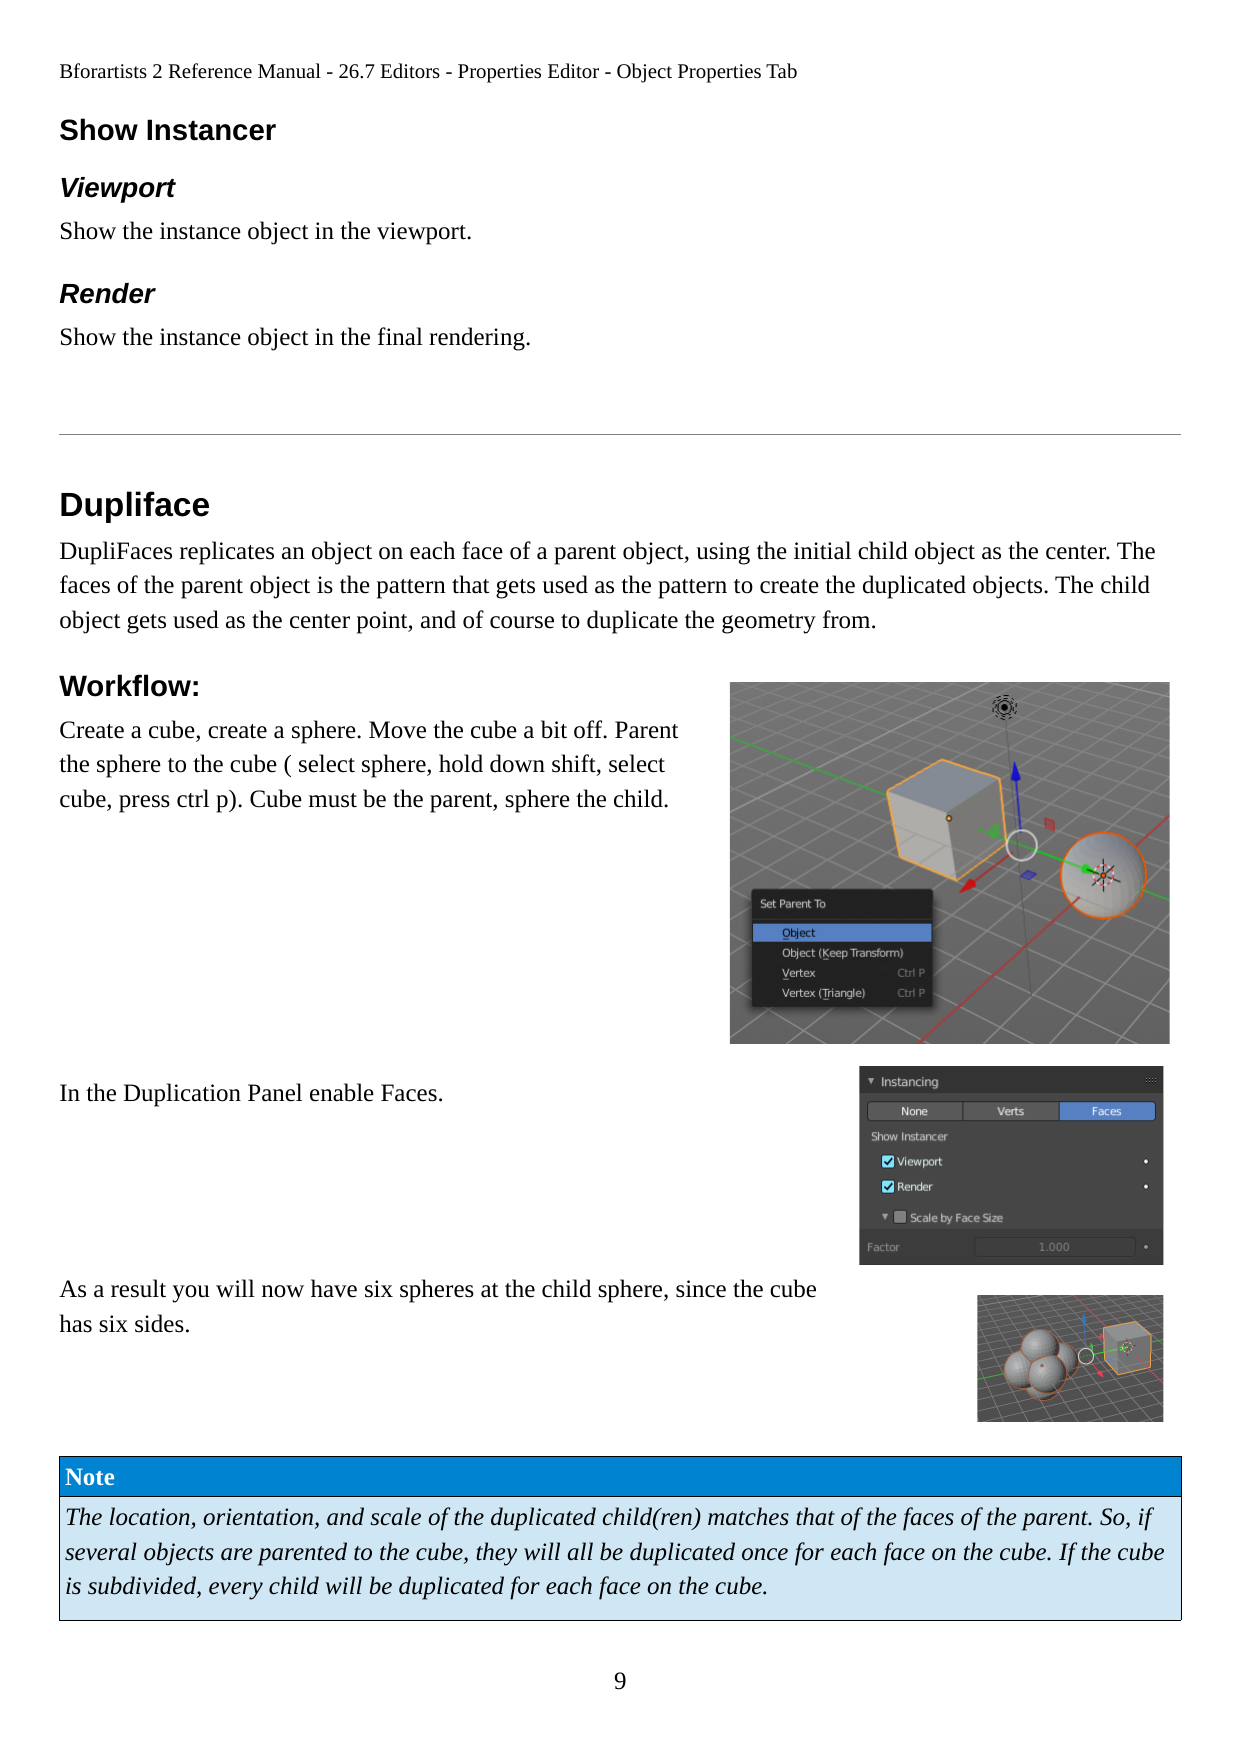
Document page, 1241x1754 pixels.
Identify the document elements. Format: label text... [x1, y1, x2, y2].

text In the Duplication Panel enable Faces. [59, 1078, 859, 1107]
subtitle Viewport [59, 171, 1181, 203]
text DupliFaces replicates an object on each face of a parent object, using the initial child object as the center. The faces of the parent object is the pattern that gets used as the pattern to create the duplicated objects. The child object gets used as the center point, and of course to duplicate the geometry from. [59, 536, 1181, 634]
subtitle Show Instancer [59, 113, 1181, 146]
text As a result you will now have six spheres at the child sphere, since the cube has six sides. [59, 1274, 1181, 1338]
subtitle Render [59, 277, 1181, 309]
table_cell The location, orientation, and scale of the duplicated child(ren) matches that of the faces of the parent. So, if several objects are parented to the cube, they will all be duplicated once for each face on the cube. If the cube is subdivided, every child will be duplicated for each face on the cube. [60, 1497, 1181, 1620]
table_header Note [60, 1457, 1181, 1496]
subtitle Workflow: [59, 668, 1181, 702]
picture [859, 1066, 1164, 1265]
text Show the instance object in the viewport. [59, 216, 1181, 244]
subtitle Dupliface [59, 485, 1181, 523]
picture [729, 682, 1170, 1044]
text Create a cube, create a sphere. Move the cube a bit off. Parent the sphere to the cube ( select sphere, hold down shift, select cube, press ctrl p). Cube must be the parent, sphere the child. [59, 715, 729, 812]
text Show the instance object in the final rendering. [59, 322, 1181, 350]
picture [977, 1295, 1164, 1422]
